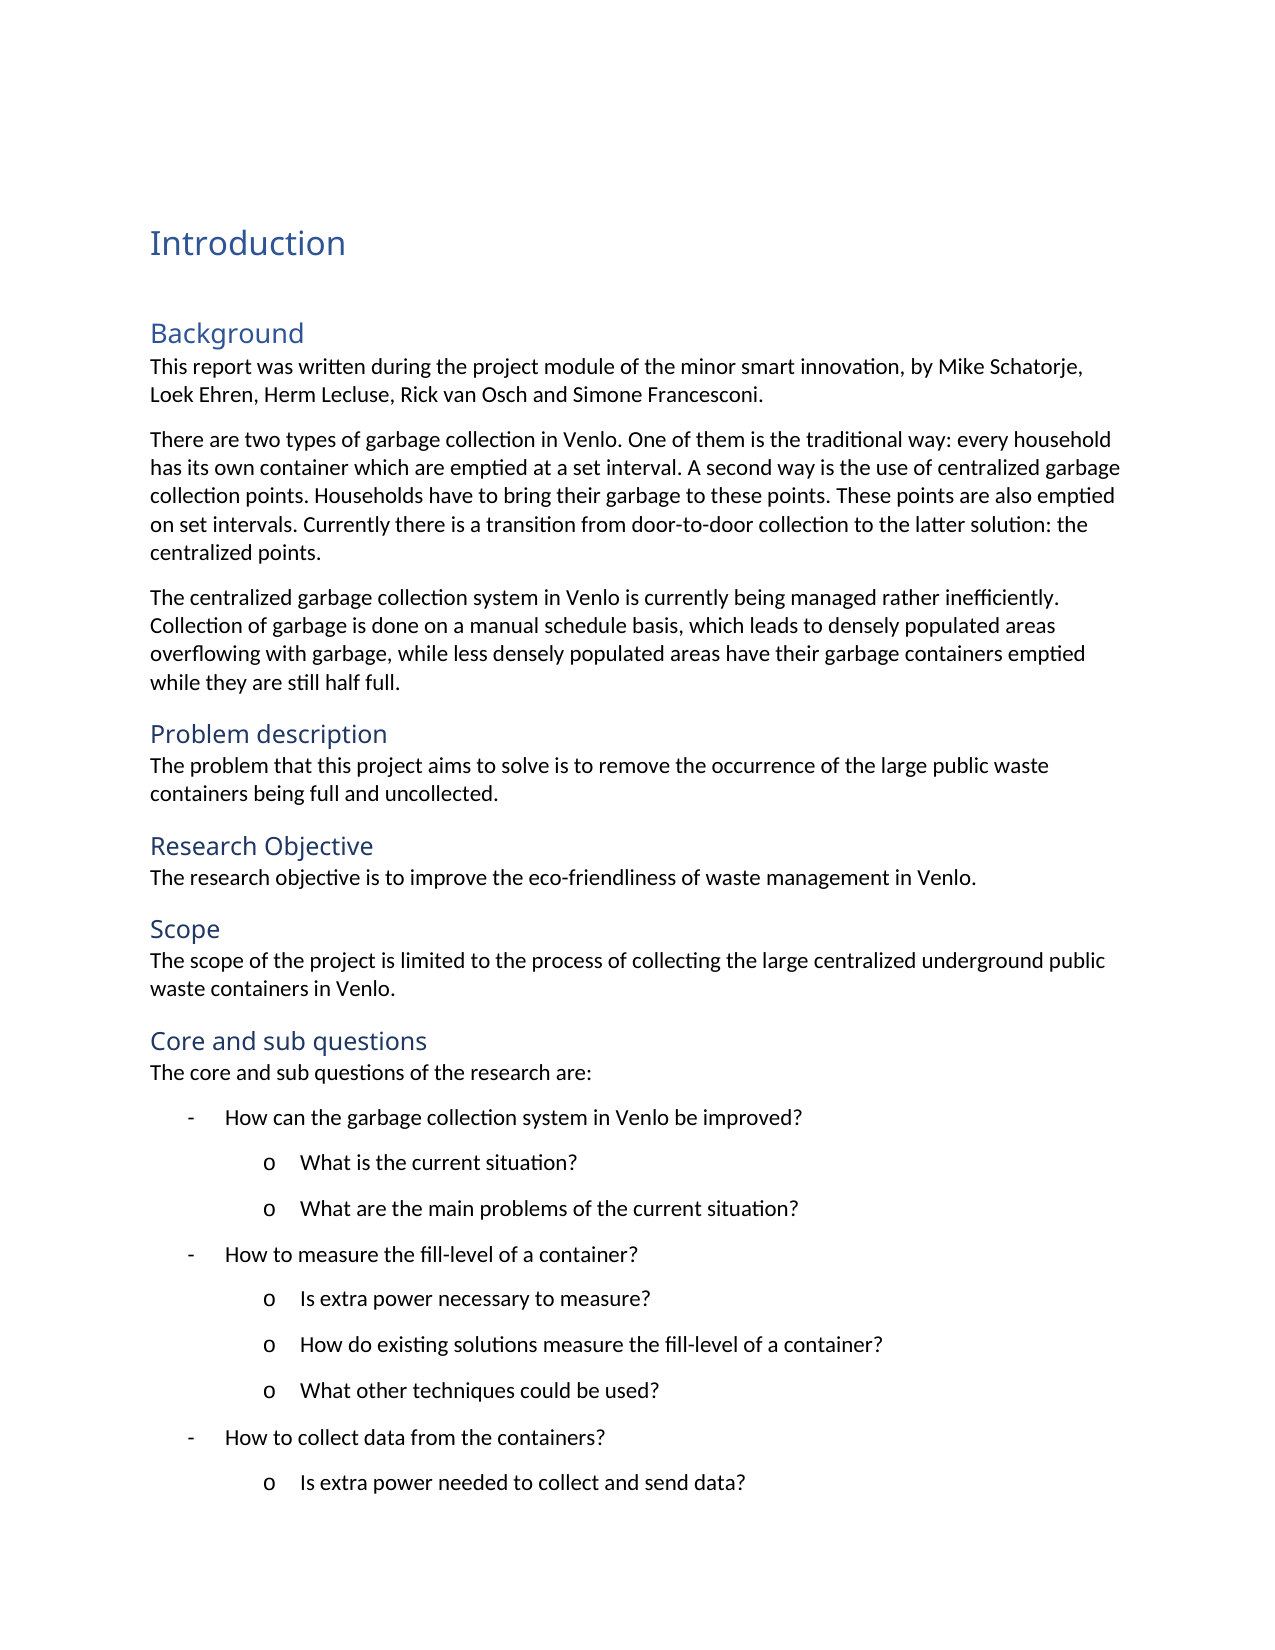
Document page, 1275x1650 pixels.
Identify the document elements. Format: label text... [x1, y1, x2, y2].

text Scope [150, 912, 1125, 946]
text The centralized garbage collection system in Venlo is currently being managed rather inefficiently. Collection of garbage is done on a manual schedule basis, which leads to densely populated areas overflowing with garbage, while less densely populated areas have their garbage containers emptied while they are still half full. [150, 583, 1125, 696]
text Introduction [150, 220, 1125, 265]
text There are two types of garbage collection in Venlo. One of them is the traditional way: every household has its own container which are emptied at a set interval. A second way is the use of centralized garbage collection points. Households have to bring their garbage to these points. These points are also emptied on set intervals. Currently there is a transition from door-to-door collection to the latter solution: the centralized points. [150, 425, 1125, 566]
text Problem description [150, 717, 1125, 751]
list Is extra power necessary to measure? [262, 1284, 1125, 1314]
text Research Objective [150, 828, 1125, 862]
text The research objective is to improve the eco-friendliness of waste management in Venlo. [150, 863, 1125, 891]
text The scope of the project is limited to the process of collecting the large centralized underground public waste containers in Venlo. [150, 946, 1125, 1002]
list What are the main problems of the current situation? [262, 1194, 1125, 1223]
text Background [150, 315, 1125, 352]
text Core and sub questions [150, 1023, 1125, 1057]
list Is extra power needed to collect and send data? [262, 1468, 1125, 1497]
list How do existing solutions measure the fill-level of a container? [262, 1331, 1125, 1360]
text This report was written during the project module of the minor smart innovation, by Mike Schatorje, Loek Ehren, Herm Lecluse, Rick van Osch and Simone Francesconi. [150, 352, 1125, 408]
list What other techniques could be used? [262, 1377, 1125, 1406]
text The core and sub questions of the research are: [150, 1058, 1125, 1086]
list How can the garbage collection system in Venlo be improved? [187, 1103, 1125, 1131]
text The problem that this project aims to solve is to remove the occurrence of the large public waste containers being full and uncollected. [150, 751, 1125, 807]
list What is the current situation? [262, 1148, 1125, 1177]
list How to measure the fill-level of a container? [187, 1240, 1125, 1268]
list How to collect data from the containers? [187, 1423, 1125, 1451]
